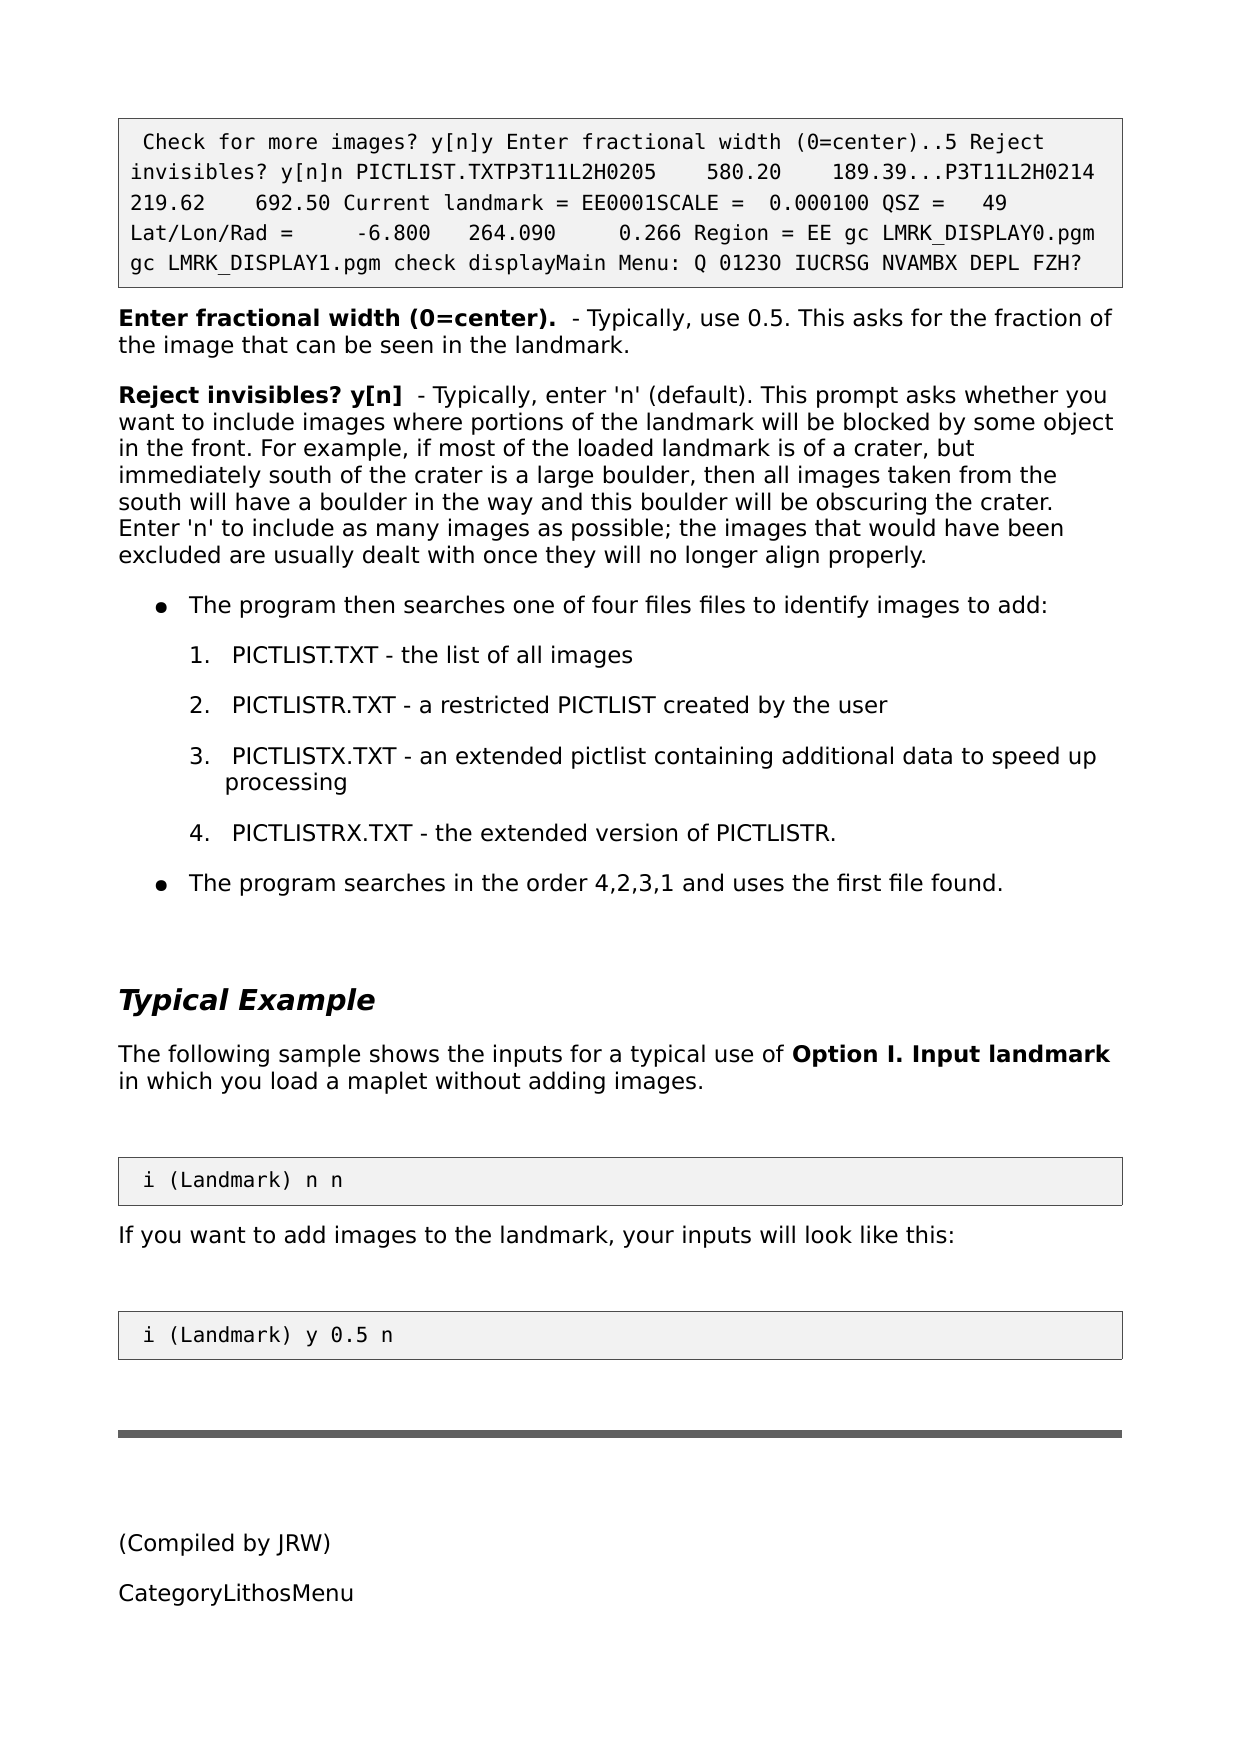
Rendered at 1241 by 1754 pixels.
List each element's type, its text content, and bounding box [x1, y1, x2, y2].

subtitle Typical Example [118, 984, 1122, 1017]
text Reject invisibles? y[n] - Typically, enter 'n' (default). This prompt asks whether you want to include images where portions of the landmark will be blocked by some object in the front. For example, if most of the loaded landmark is of a crater, but immediately south of the crater is a large boulder, then all images taken from the south will have a boulder in the way and this boulder will be obscuring the crater. Enter 'n' to include as many images as possible; the images that would have been excluded are usually dealt with once they will no longer align properly. [118, 382, 1122, 569]
text Check for more images? y[n]y Enter fractional width (0=center)..5 Reject invisibles? y[n]n PICTLIST.TXTP3T11L2H0205 580.20 189.39...P3T11L2H0214 219.62 692.50 Current landmark = EE0001SCALE = 0.000100 QSZ = 49 Lat/Lon/Rad = -6.800 264.090 0.266 Region = EE gc LMRK_DISPLAY0.pgm gc LMRK_DISPLAY1.pgm check displayMain Menu: Q 0123O IUCRSG NVAMBX DEPL FZH? [119, 119, 1122, 287]
list PICTLIST.TXT - the list of all images [189, 642, 1122, 669]
list PICTLISTR.TXT - a restricted PICTLIST created by the user [189, 693, 1122, 719]
text i (Landmark) n n [119, 1158, 1122, 1205]
text If you want to add images to the landmark, your inputs will look like this: [118, 1222, 1122, 1249]
list The program searches in the order 4,2,3,1 and uses the first file found. [153, 870, 1122, 897]
text CategoryLithosMenu [118, 1580, 1122, 1607]
list PICTLISTX.TXT - an extended pictlist containing additional data to speed up processing [189, 743, 1122, 796]
text (Compiled by JRW) [118, 1530, 1122, 1556]
text i (Landmark) y 0.5 n [119, 1312, 1122, 1359]
text The following sample shows the inputs for a typical use of Option I. Input landmark in which you load a maplet without adding images. [118, 1041, 1122, 1095]
list The program then searches one of four files files to identify images to add: [153, 592, 1122, 619]
text Enter fractional width (0=center). - Typically, use 0.5. This asks for the fraction of the image that can be seen in the landmark. [118, 305, 1122, 358]
list PICTLISTRX.TXT - the extended version of PICTLISTR. [189, 820, 1122, 846]
